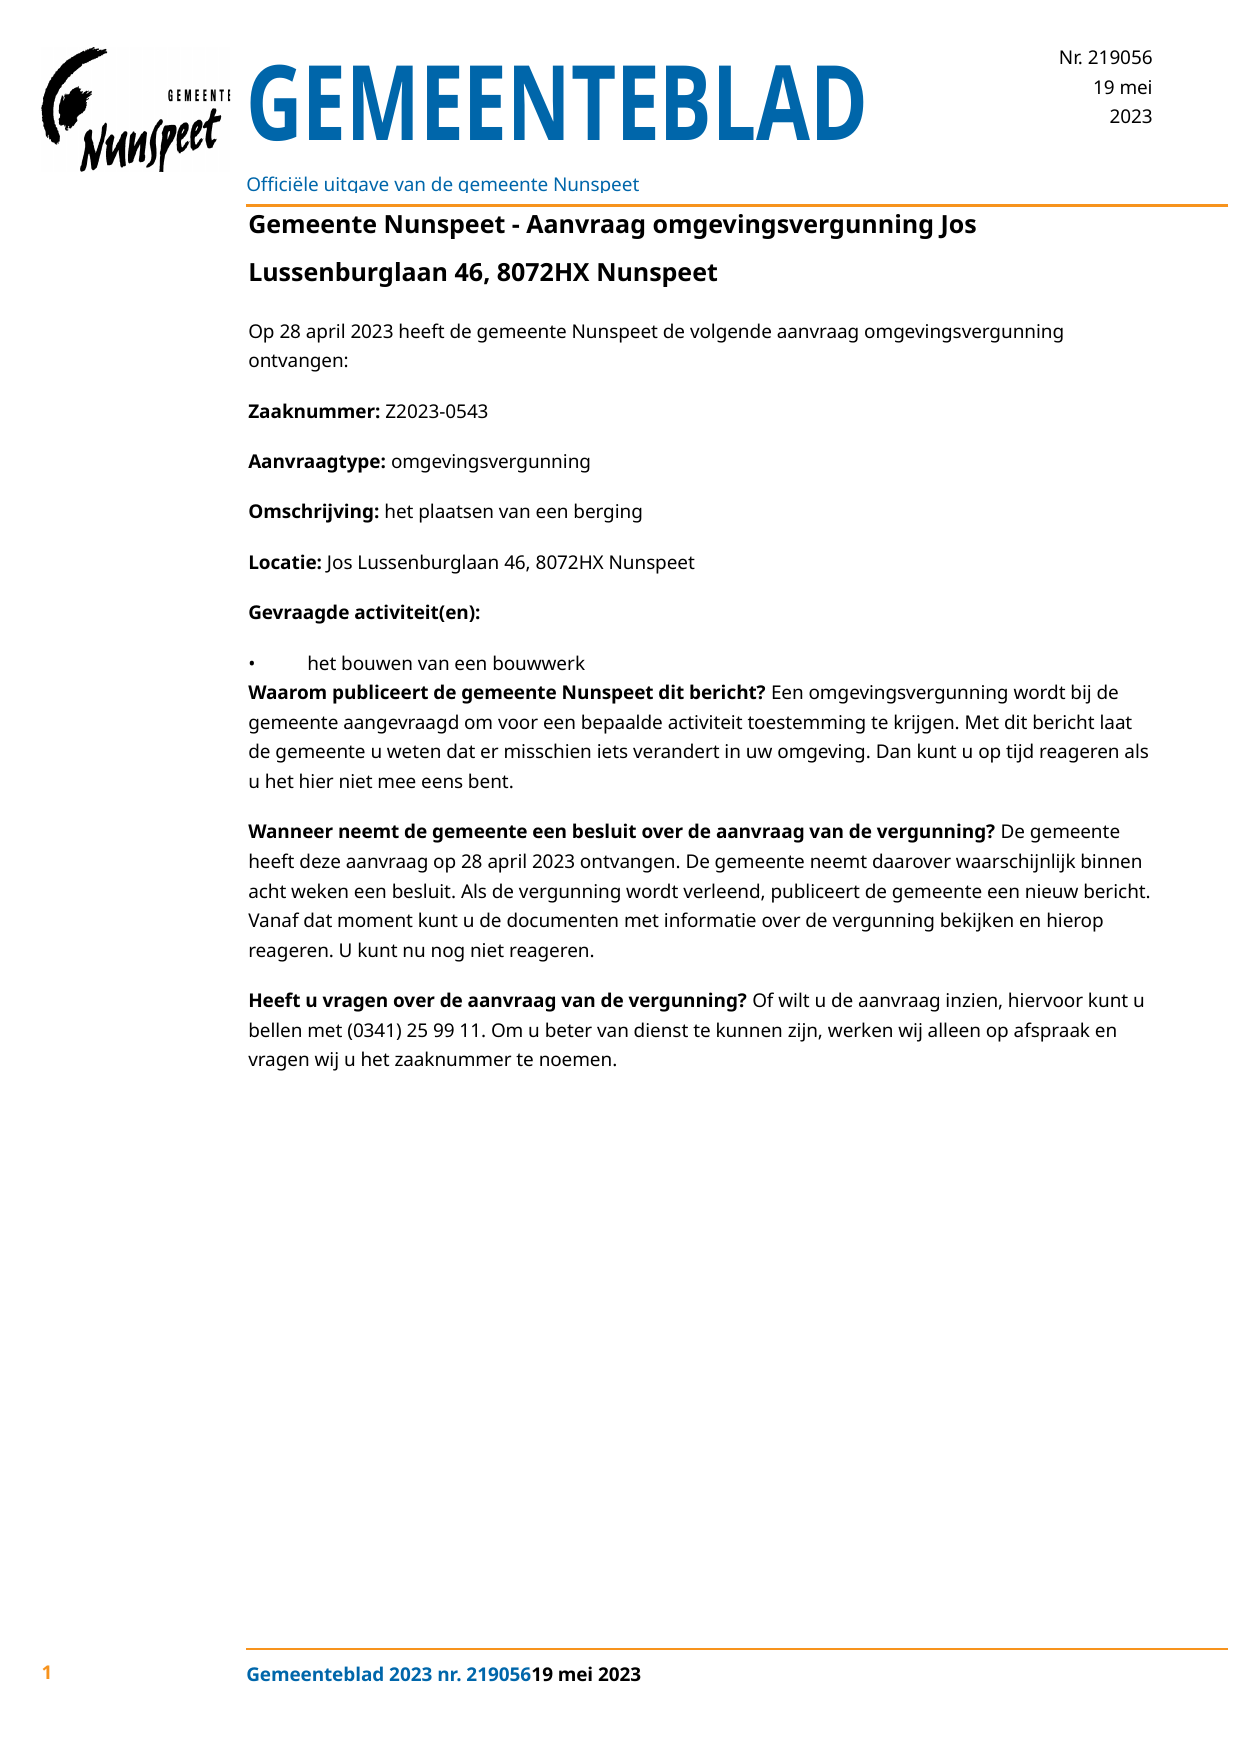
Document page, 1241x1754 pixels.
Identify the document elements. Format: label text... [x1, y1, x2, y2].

picture [41, 47, 231, 172]
text Heeft u vragen over de aanvraag van de vergunning? Of wilt u de aanvraag inzien, hiervoor kunt u bellen met (0341) 25 99 11. Om u beter van dienst te kunnen zijn, werken wij alleen op afspraak en vragen wij u het zaaknummer te noemen. [248, 987, 1152, 1072]
text Op 28 april 2023 heeft de gemeente Nunspeet de volgende aanvraag omgevingsvergunning ontvangen: [248, 318, 1152, 373]
text Zaaknummer: Z2023-0543 [248, 398, 1152, 424]
text Waarom publiceert de gemeente Nunspeet dit bericht? Een omgevingsvergunning wordt bij de gemeente aangevraagd om voor een bepaalde activiteit toestemming te krijgen. Met dit bericht laat de gemeente u weten dat er misschien iets verandert in uw omgeving. Dan kunt u op tijd reageren als u het hier niet mee eens bent. [248, 679, 1152, 794]
text Gevraagde activiteit(en): [248, 599, 1152, 625]
text Gemeente Nunspeet - Aanvraag omgevingsvergunning Jos Lussenburglaan 46, 8072HX Nunspeet [248, 207, 1152, 288]
list het bouwen van een bouwwerk [248, 650, 1152, 676]
text Omschrijving: het plaatsen van een berging [248, 499, 1152, 524]
text Aanvraagtype: omgevingsvergunning [248, 448, 1152, 474]
text Locatie: Jos Lussenburglaan 46, 8072HX Nunspeet [248, 549, 1152, 575]
text Wanneer neemt de gemeente een besluit over de aanvraag van de vergunning? De gemeente heeft deze aanvraag op 28 april 2023 ontvangen. De gemeente neemt daarover waarschijnlijk binnen acht weken een besluit. Als de vergunning wordt verleend, publiceert de gemeente een nieuw bericht. Vanaf dat moment kunt u de documenten met informatie over de vergunning bekijken en hierop reageren. U kunt nu nog niet reageren. [248, 819, 1152, 963]
